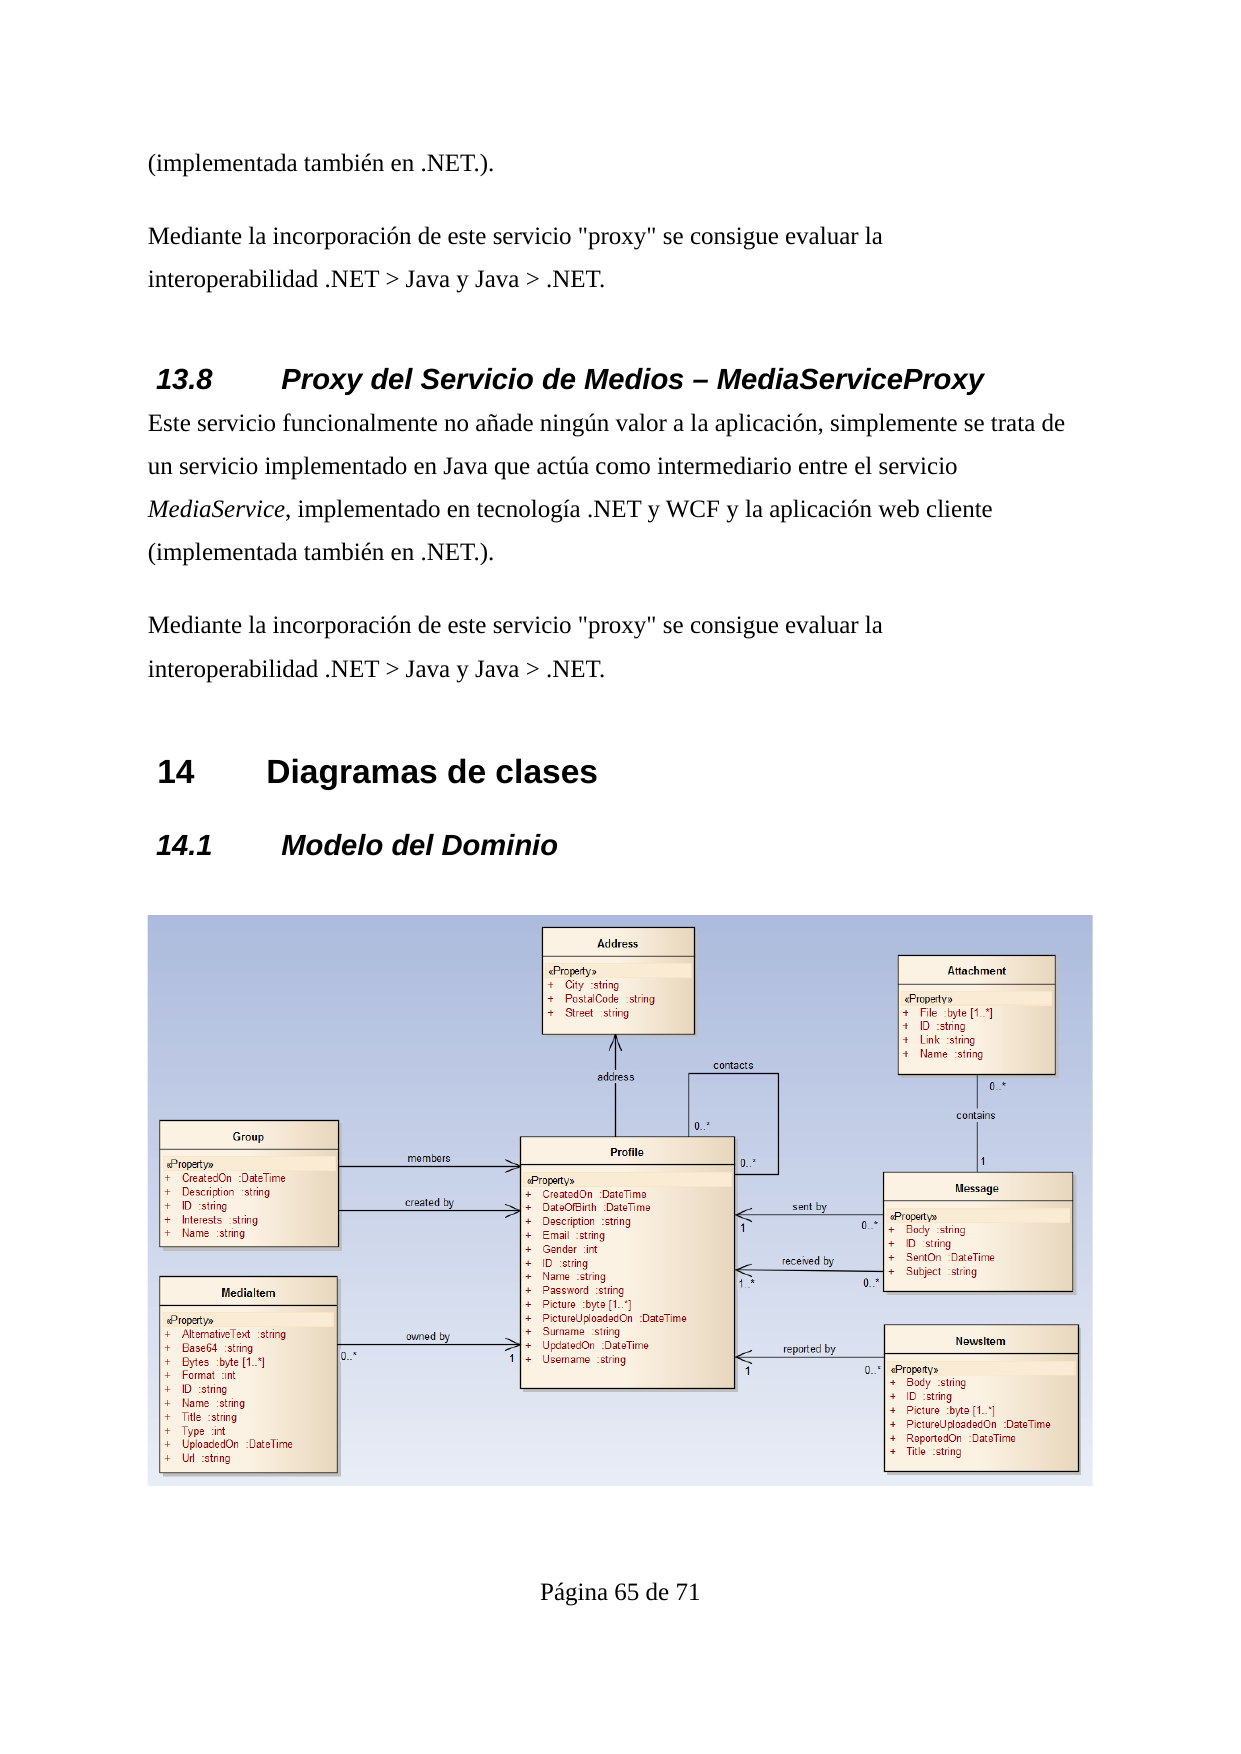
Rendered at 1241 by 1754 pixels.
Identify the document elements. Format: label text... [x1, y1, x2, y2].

subtitle Modelo del Dominio [148, 828, 1093, 861]
text Este servicio funcionalmente no añade ningún valor a la aplicación, simplemente se trata de un servicio implementado en Java que actúa como intermediario entre el servicio MediaService, implementado en tecnología .NET y WCF y la aplicación web cliente (implementada también en .NET.). [148, 408, 1093, 566]
picture [147, 915, 1093, 1486]
text Mediante la incorporación de este servicio "proxy" se consigue evaluar la interoperabilidad .NET > Java y Java > .NET. [148, 611, 1093, 682]
subtitle Proxy del Servicio de Medios – MediaServiceProxy [148, 362, 1093, 396]
text (implementada también en .NET.). [148, 148, 1093, 176]
text Mediante la incorporación de este servicio "proxy" se consigue evaluar la interoperabilidad .NET > Java y Java > .NET. [148, 221, 1093, 293]
subtitle Diagramas de clases [148, 752, 1093, 790]
